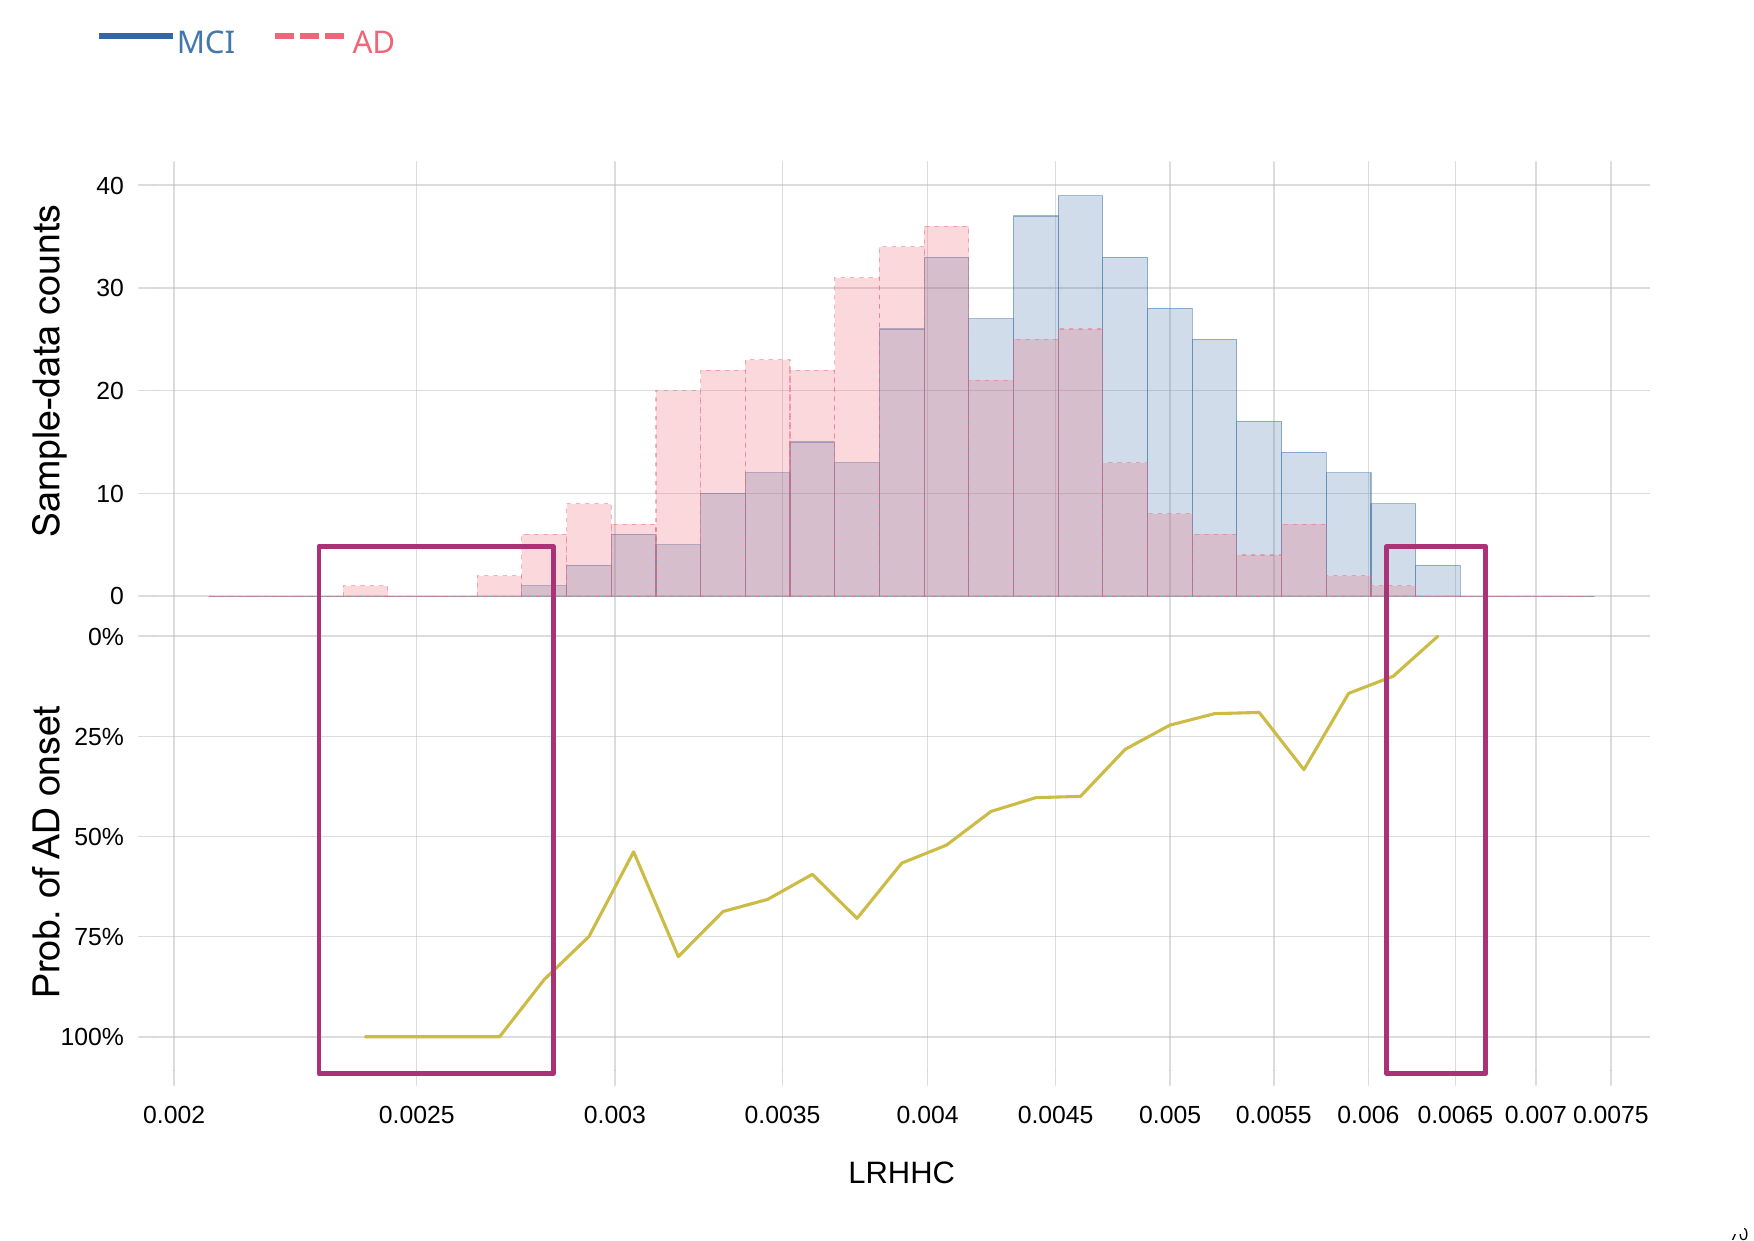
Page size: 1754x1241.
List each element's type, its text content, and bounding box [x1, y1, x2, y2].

picture [9, 6, 1745, 1234]
text_box MCI [162, 13, 250, 60]
text_box Prob. of AD onset Sample-data counts [18, 189, 75, 1014]
text_box AD [337, 13, 413, 60]
